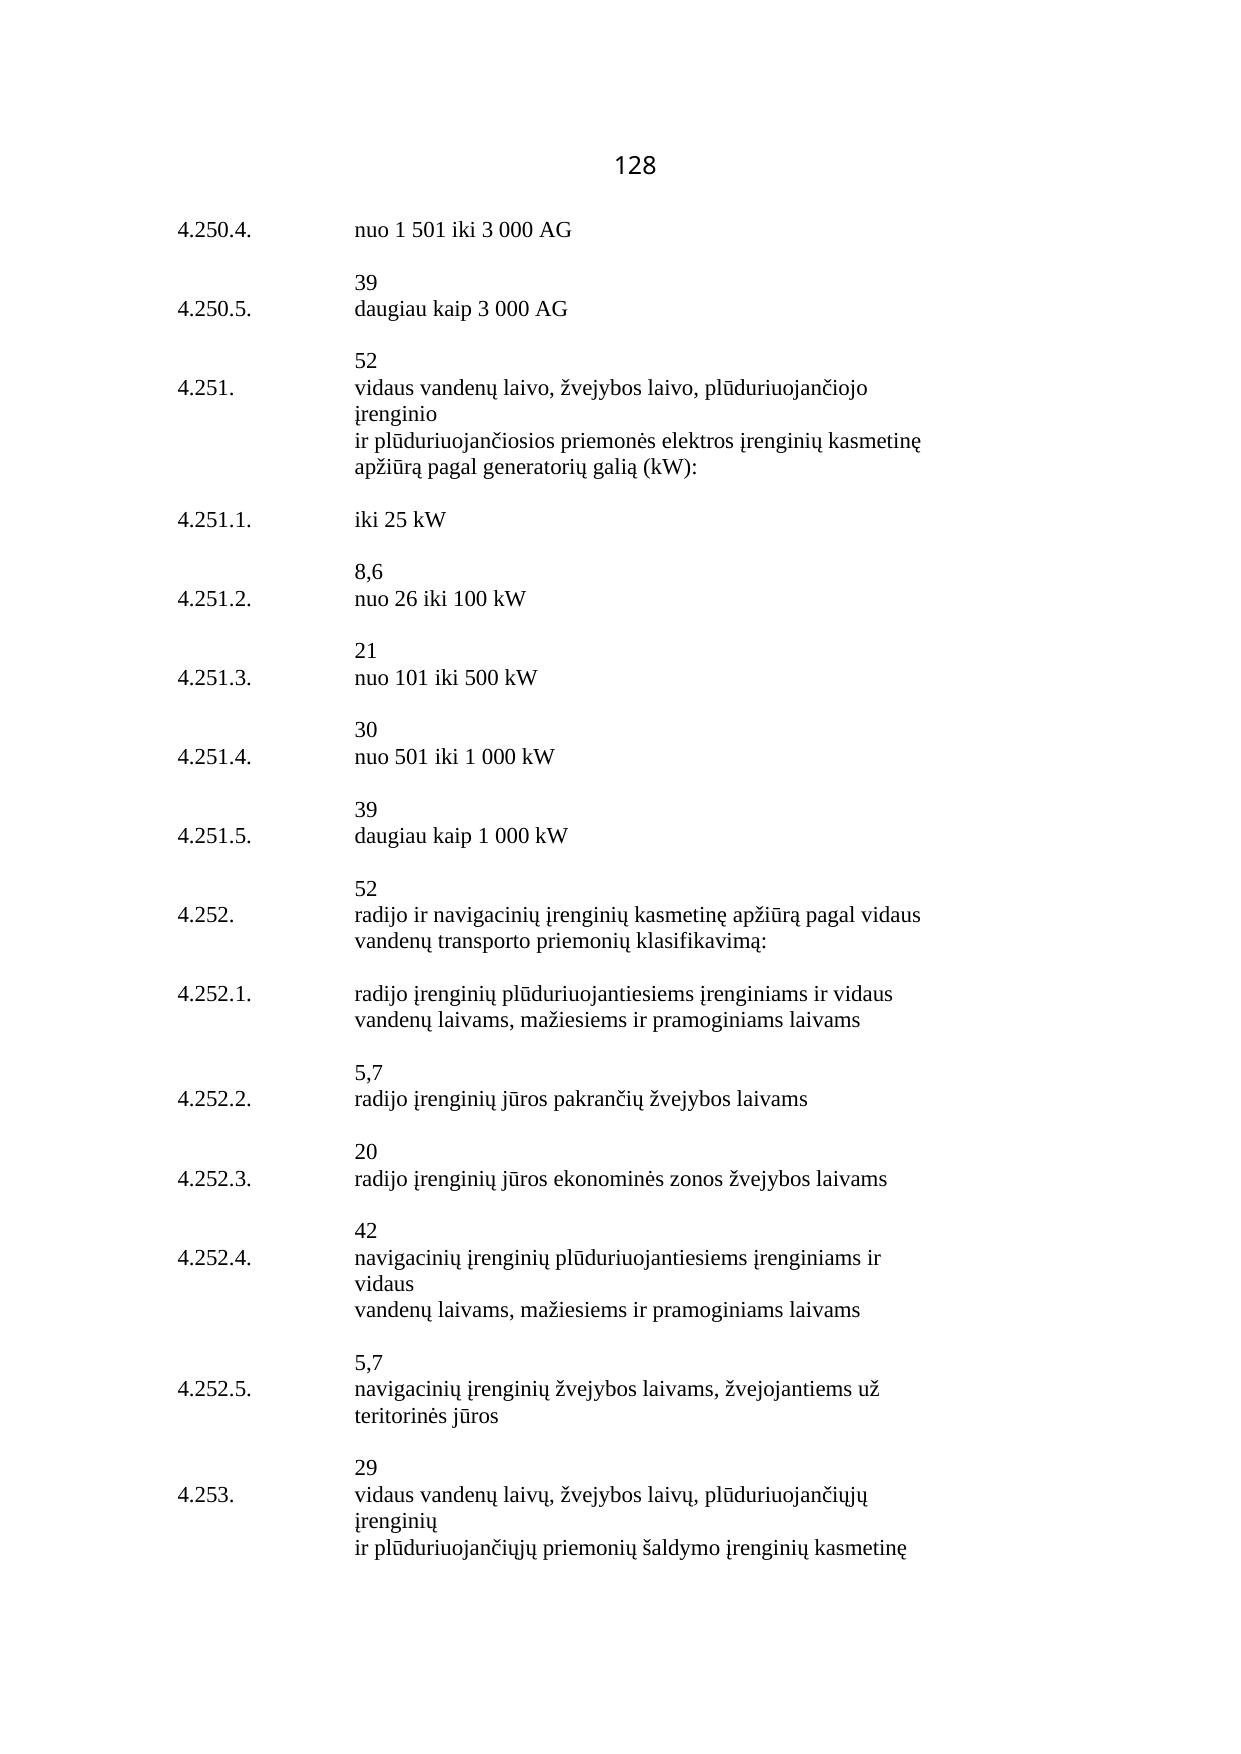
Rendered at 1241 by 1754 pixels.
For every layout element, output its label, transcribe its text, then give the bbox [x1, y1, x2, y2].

text 4.252.5. navigacinių įrenginių žvejybos laivams, žvejojantiems už [177, 1375, 945, 1402]
text 4.252.2. radijo įrenginių jūros pakrančių žvejybos laivams 20 [177, 1086, 945, 1164]
text vandenų laivams, mažiesiems ir pramoginiams laivams 5,7 [354, 1296, 945, 1375]
text 4.251. vidaus vandenų laivo, žvejybos laivo, plūduriuojančiojo įrenginio [177, 374, 945, 427]
text 4.251.1. iki 25 kW 8,6 [177, 506, 945, 585]
text 4.252. radijo ir navigacinių įrenginių kasmetinę apžiūrą pagal vidaus [177, 901, 945, 927]
text teritorinės jūros 29 [354, 1402, 945, 1481]
text 4.251.2. nuo 26 iki 100 kW 21 [177, 585, 945, 664]
text 4.250.4. nuo 1 501 iki 3 000 AG 39 [177, 216, 945, 295]
text 4.252.1. radijo įrenginių plūduriuojantiesiems įrenginiams ir vidaus [177, 980, 945, 1006]
text ir plūduriuojančiųjų priemonių šaldymo įrenginių kasmetinę [354, 1533, 945, 1560]
text 4.250.5. daugiau kaip 3 000 AG 52 [177, 295, 945, 374]
text vandenų transporto priemonių klasifikavimą: [354, 927, 945, 980]
text 4.253. vidaus vandenų laivų, žvejybos laivų, plūduriuojančiųjų įrenginių [177, 1481, 945, 1533]
text 4.252.4. navigacinių įrenginių plūduriuojantiesiems įrenginiams ir vidaus [177, 1244, 945, 1296]
text apžiūrą pagal generatorių galią (kW): [354, 453, 945, 506]
text vandenų laivams, mažiesiems ir pramoginiams laivams 5,7 [354, 1006, 945, 1086]
text 4.251.3. nuo 101 iki 500 kW 30 [177, 664, 945, 743]
text 4.251.4. nuo 501 iki 1 000 kW 39 [177, 743, 945, 822]
text 4.252.3. radijo įrenginių jūros ekonominės zonos žvejybos laivams 42 [177, 1164, 945, 1244]
text ir plūduriuojančiosios priemonės elektros įrenginių kasmetinę [354, 427, 945, 453]
text 4.251.5. daugiau kaip 1 000 kW 52 [177, 822, 945, 901]
